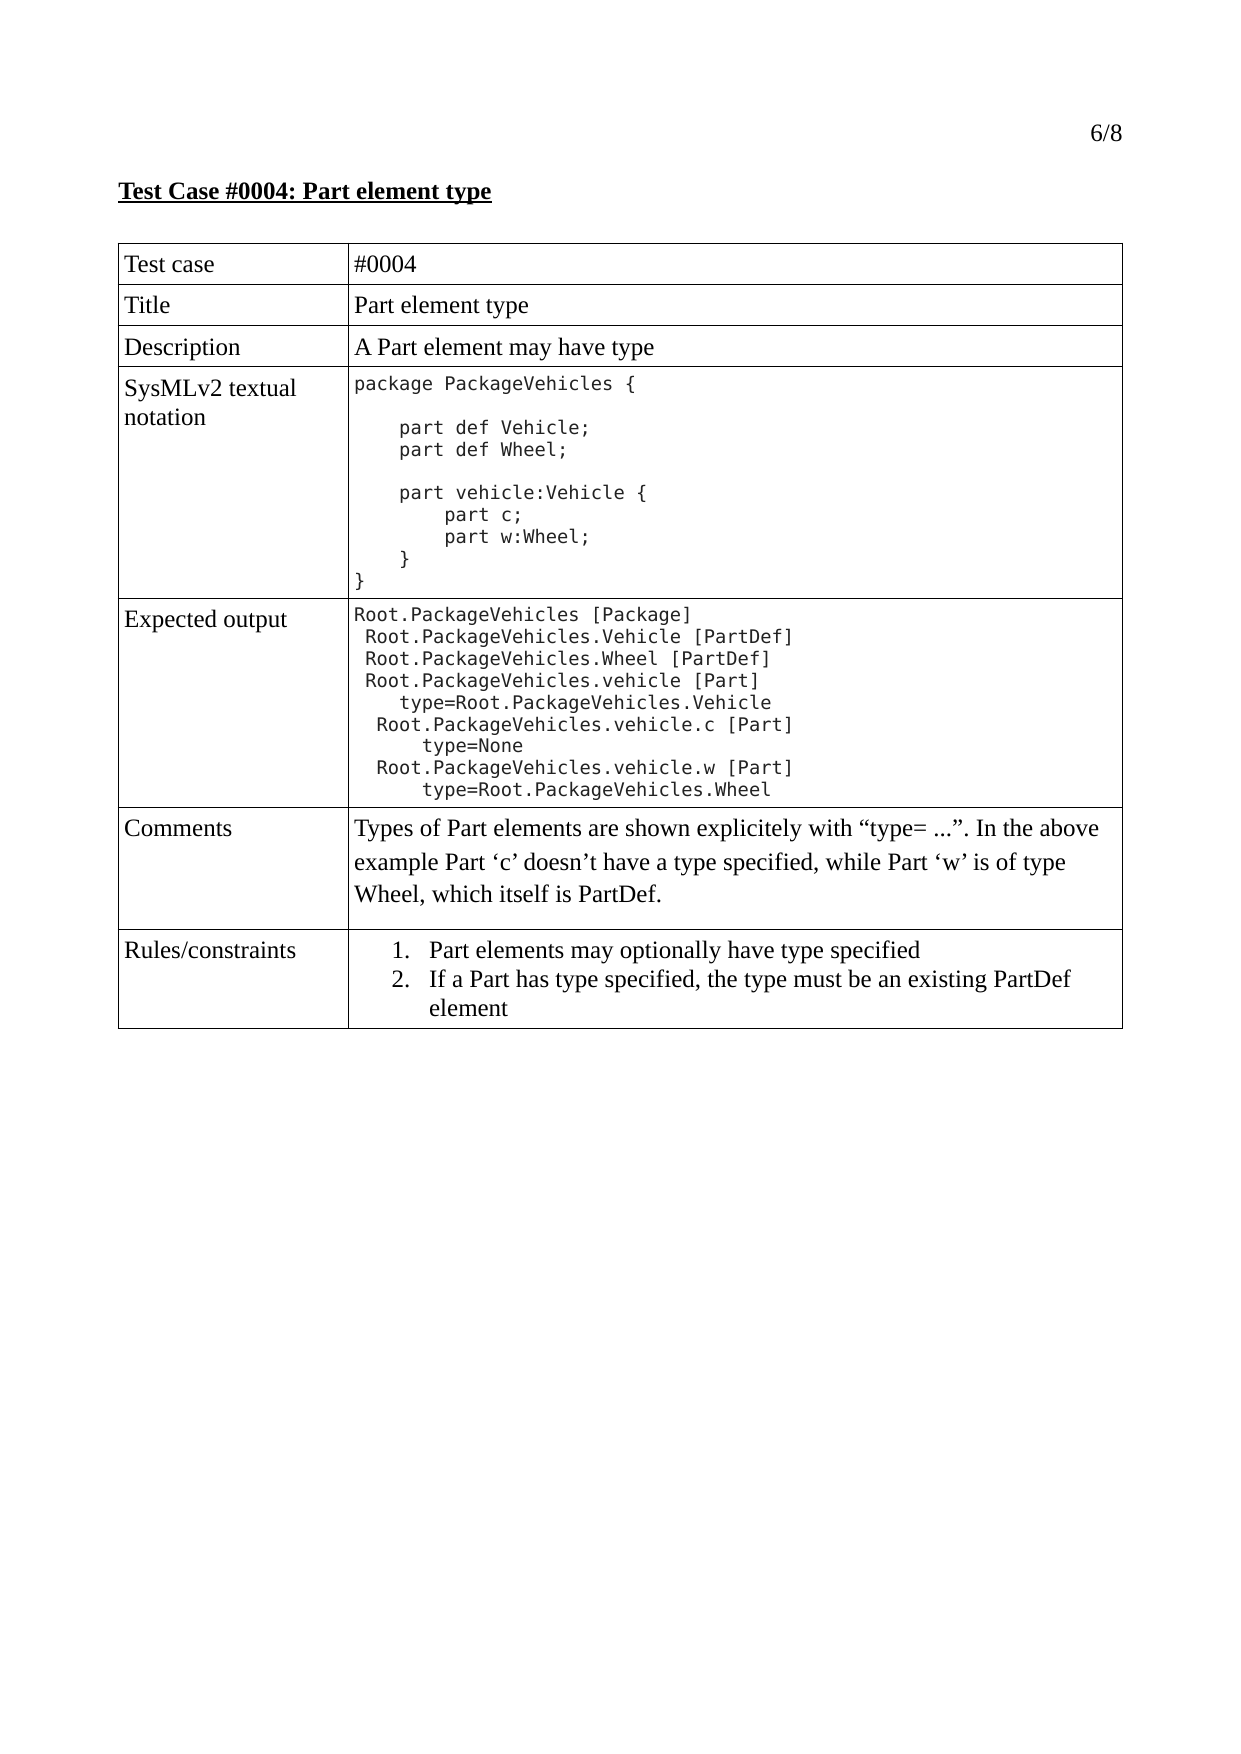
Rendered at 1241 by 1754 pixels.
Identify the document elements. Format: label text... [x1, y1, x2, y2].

table_header #0004 [349, 244, 1122, 284]
table_cell Part element type [349, 285, 1122, 325]
text Test Case #0004: Part element type [118, 176, 1122, 205]
table_cell Root.PackageVehicles [Package] Root.PackageVehicles.Vehicle [PartDef] Root.PackageVehicles.Wheel [PartDef] Root.PackageVehicles.vehicle [Part] type=Root.PackageVehicles.Vehicle Root.PackageVehicles.vehicle.c [Part] type=None Root.PackageVehicles.vehicle.w [Part] type=Root.PackageVehicles.Wheel [349, 599, 1122, 807]
table_cell Expected output [119, 599, 348, 807]
table_cell package PackageVehicles { part def Vehicle; part def Wheel; part vehicle:Vehicle { part c; part w:Wheel; } } [349, 367, 1122, 597]
table_cell Comments [119, 808, 348, 929]
table_header Test case [119, 244, 348, 284]
table_cell Title [119, 285, 348, 325]
table_cell A Part element may have type [349, 326, 1122, 366]
table_cell SysMLv2 textual notation [119, 367, 348, 597]
table_cell Part elements may optionally have type specified If a Part has type specified, the type must be an existing PartDef element [349, 930, 1122, 1027]
table_cell Description [119, 326, 348, 366]
table_cell Types of Part elements are shown explicitely with “type= ...”. In the above example Part ‘c’ doesn’t have a type specified, while Part ‘w’ is of type Wheel, which itself is PartDef. [349, 808, 1122, 929]
table_cell Rules/constraints [119, 930, 348, 1027]
